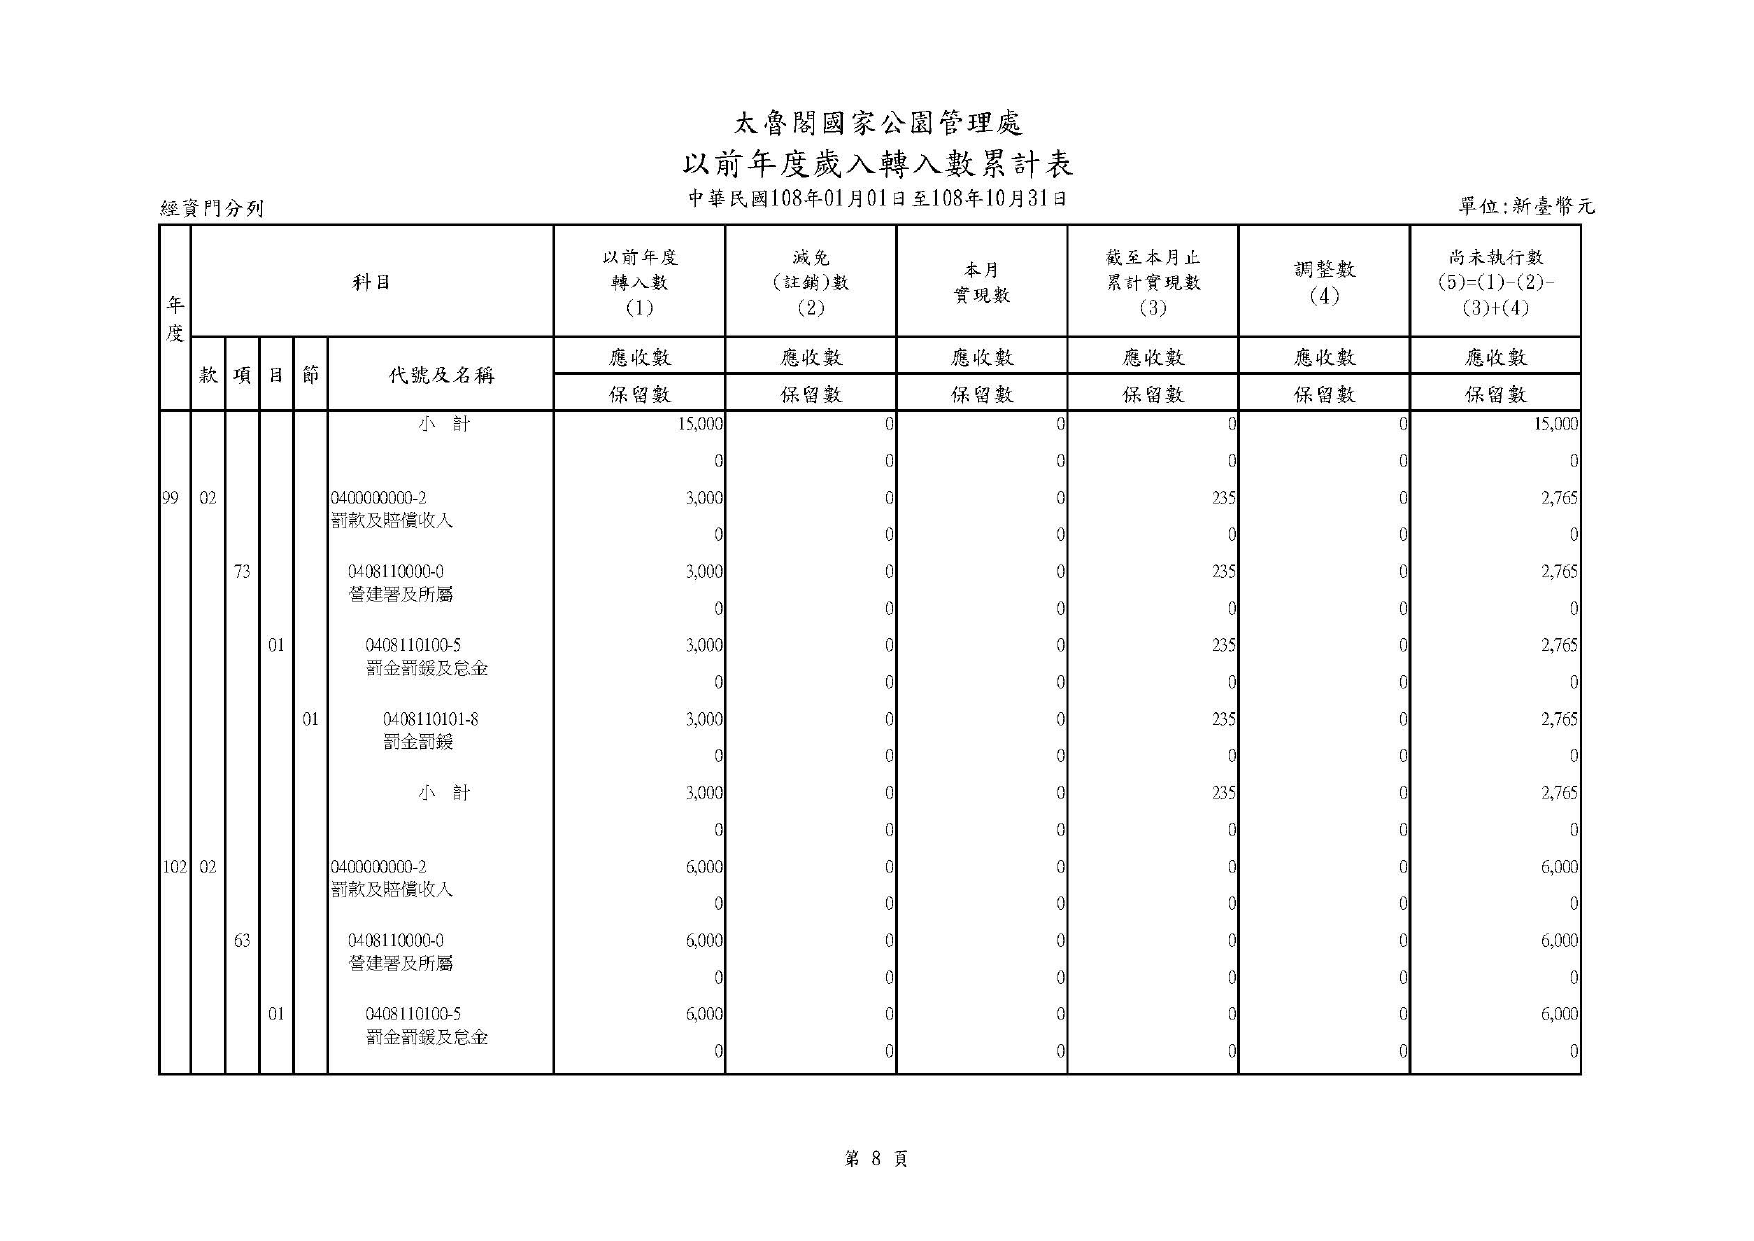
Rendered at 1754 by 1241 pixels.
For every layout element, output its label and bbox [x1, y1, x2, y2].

picture [59, 59, 1695, 1216]
